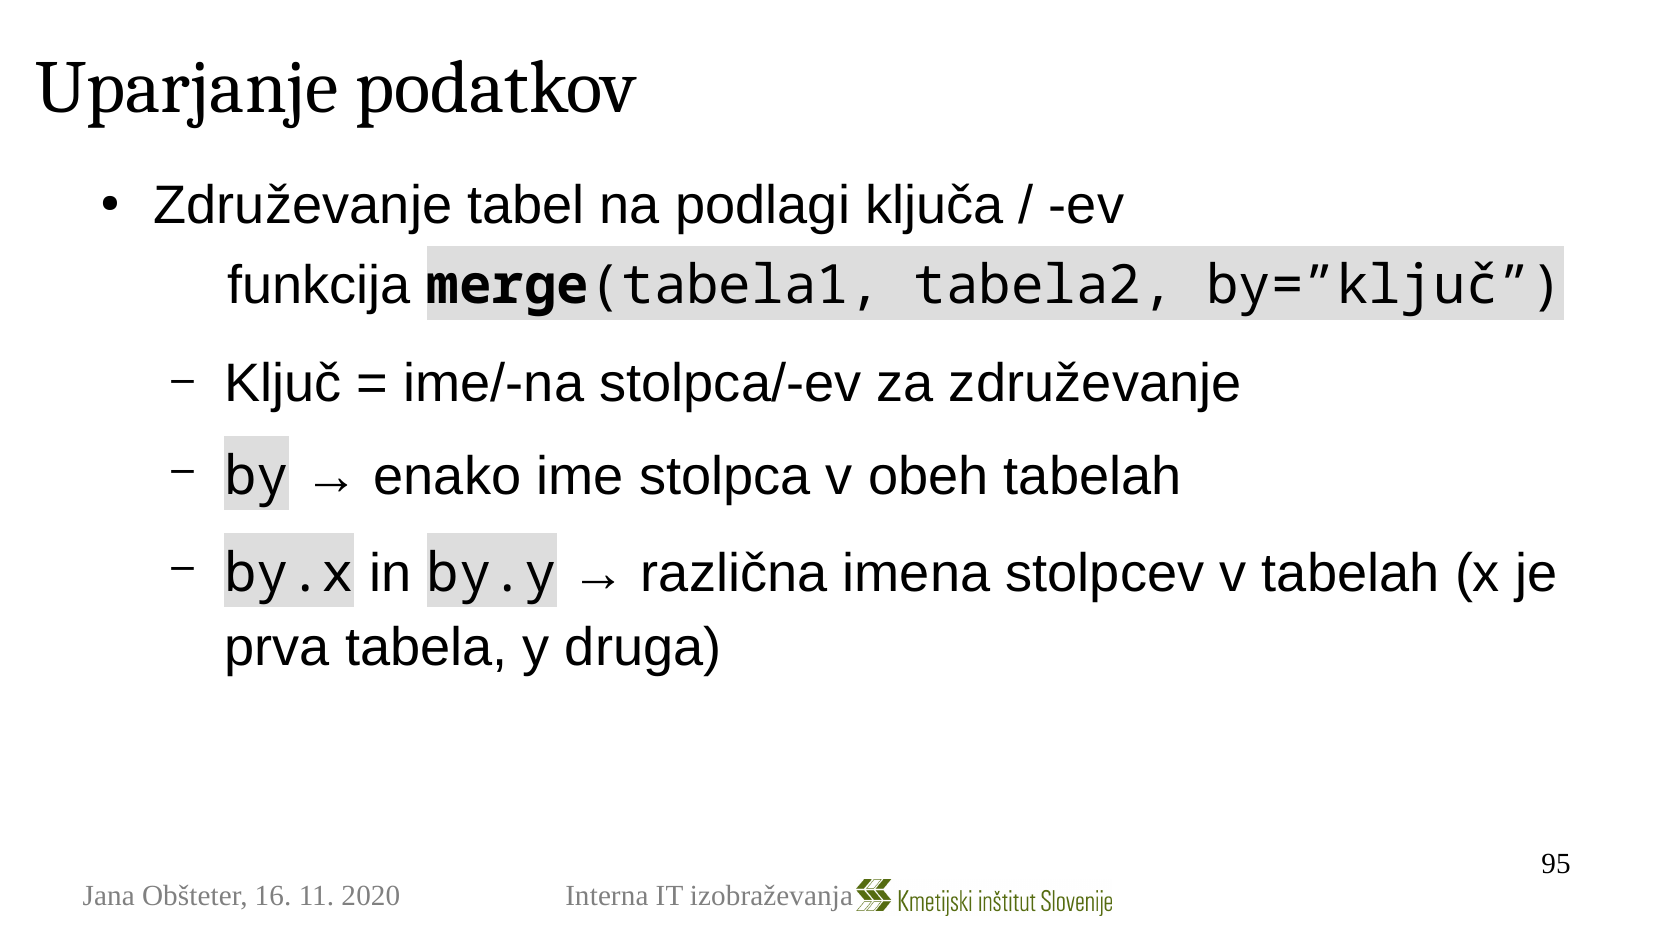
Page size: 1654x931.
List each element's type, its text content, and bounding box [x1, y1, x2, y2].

list Združevanje tabel na podlagi ključa / -ev funkcija merge(tabela1, tabela2, by=”ključ”) Ključ = ime/-na stolpca/-ev za združevanje by → enako ime stolpca v obeh tabelah by.x in by.y → različna imena stolpcev v tabelah (x je prva tabela, y druga) [82, 165, 1642, 827]
title Uparjanje podatkov [35, 21, 1524, 154]
picture [856, 879, 1112, 916]
